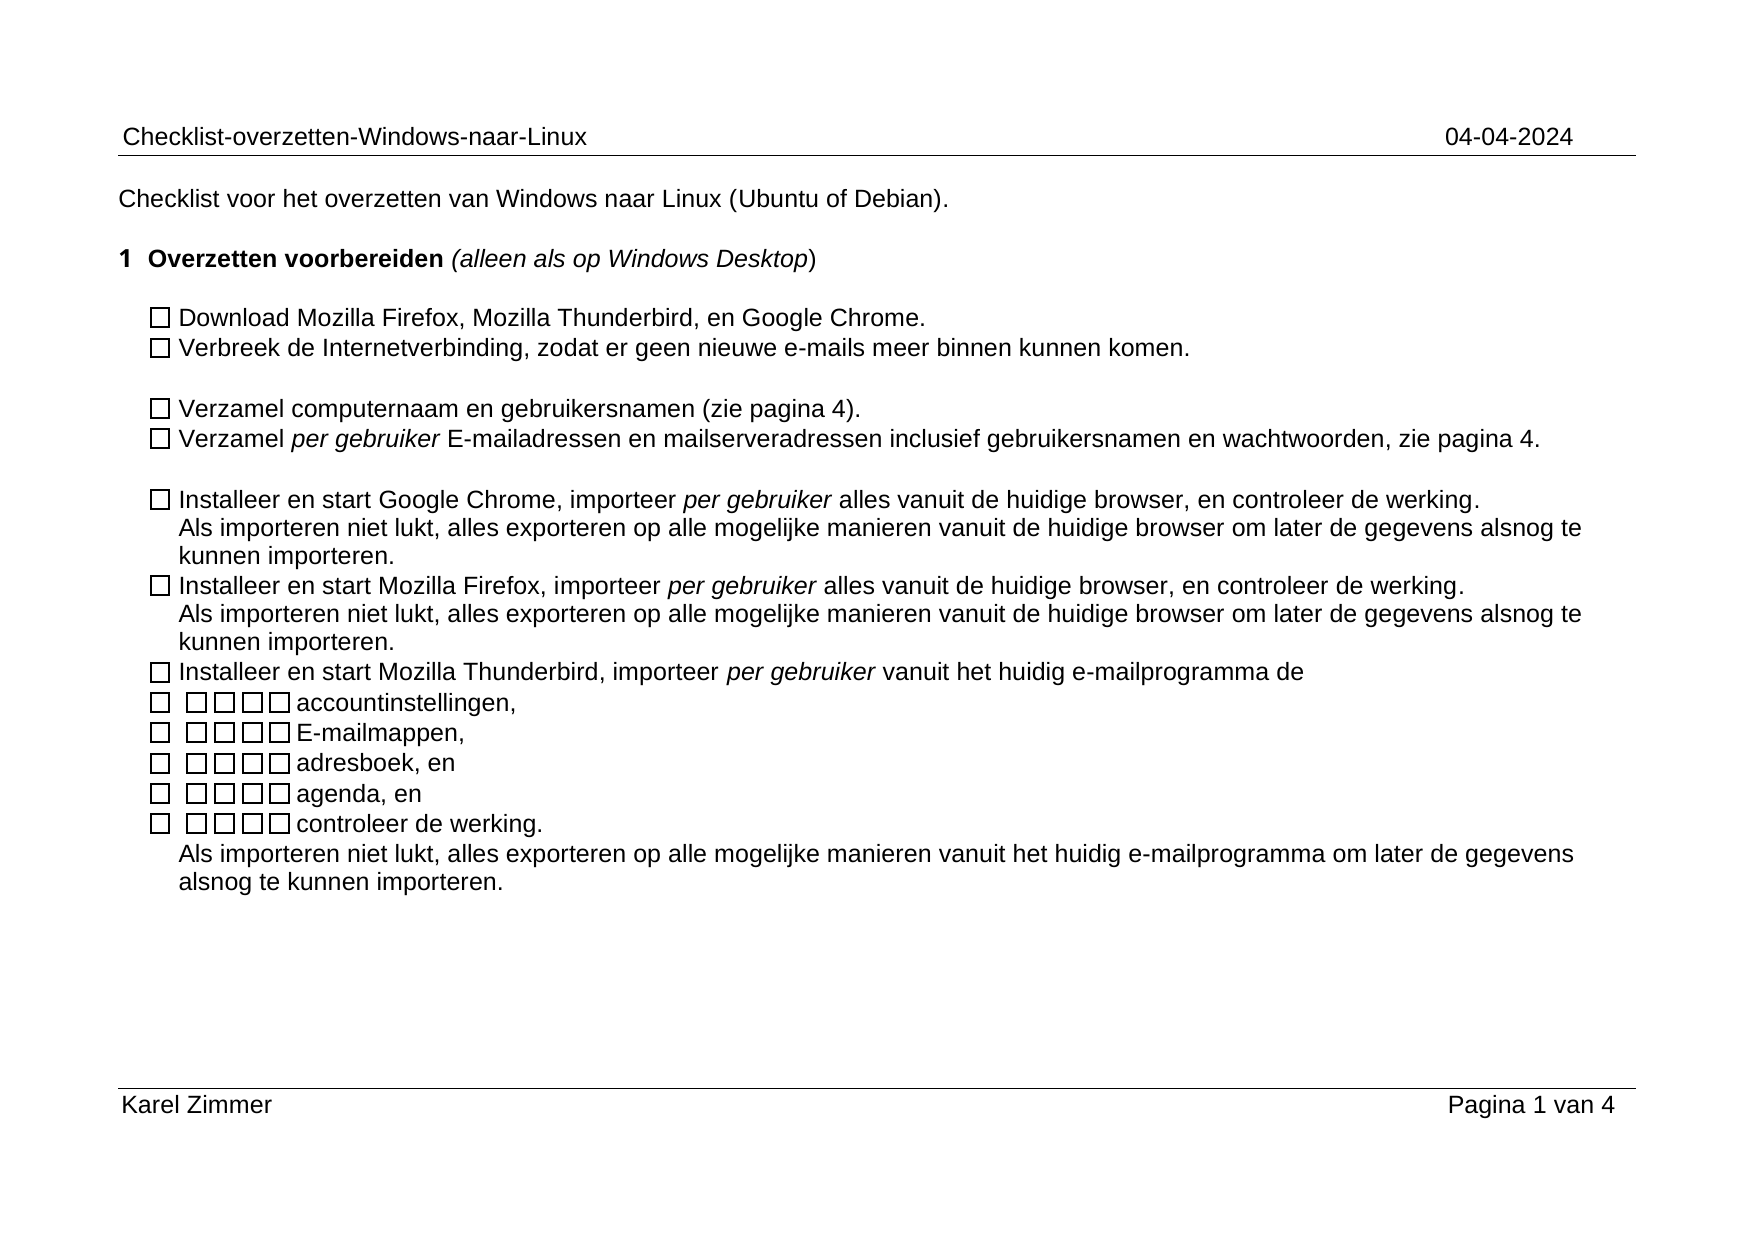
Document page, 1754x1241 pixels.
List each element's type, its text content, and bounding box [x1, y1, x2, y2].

table_cell [141, 748, 177, 778]
table_cell Installeer en start Google Chrome, importeer per gebruiker alles vanuit de huidige browser, en controleer de werking. Als importeren niet lukt, alles exporteren op alle mogelijke manieren vanuit de huidige browser om later de gegevens alsnog te kunnen importeren. [177, 484, 1617, 571]
table_cell [177, 363, 1617, 393]
table_cell [177, 454, 1617, 484]
table_cell [141, 809, 177, 839]
table_header [141, 303, 177, 333]
table_cell [141, 394, 177, 424]
table_cell [141, 424, 177, 454]
text Checklist voor het overzetten van Windows naar Linux (Ubuntu of Debian). [118, 184, 1636, 212]
table_cell [141, 839, 177, 897]
table_cell [141, 333, 177, 363]
table_cell accountinstellingen, [177, 688, 1617, 718]
table_cell [141, 363, 177, 393]
table_header Download Mozilla Firefox, Mozilla Thunderbird, en Google Chrome. [177, 303, 1617, 333]
table_cell [141, 718, 177, 748]
table_cell [141, 778, 177, 809]
table_cell [141, 657, 177, 687]
table_cell [141, 454, 177, 484]
table_cell adresboek, en [177, 748, 1617, 778]
table_cell [141, 688, 177, 718]
table_cell Verbreek de Internetverbinding, zodat er geen nieuwe e-mails meer binnen kunnen komen. [177, 333, 1617, 363]
table_cell Als importeren niet lukt, alles exporteren op alle mogelijke manieren vanuit het huidig e-mailprogramma om later de gegevens alsnog te kunnen importeren. [177, 839, 1617, 897]
table_cell [141, 571, 177, 657]
table_cell Installeer en start Mozilla Thunderbird, importeer per gebruiker vanuit het huidig e-mailprogramma de [177, 657, 1617, 687]
table_cell E-mailmappen, [177, 718, 1617, 748]
table_cell [141, 484, 177, 571]
table_cell Verzamel per gebruiker E-mailadressen en mailserveradressen inclusief gebruikersnamen en wachtwoorden, zie pagina 4. [177, 424, 1617, 454]
table_cell Verzamel computernaam en gebruikersnamen (zie pagina 4). [177, 394, 1617, 424]
table_cell controleer de werking. [177, 809, 1617, 839]
list Overzetten voorbereiden (alleen als op Windows Desktop) [118, 241, 1636, 274]
table_cell Installeer en start Mozilla Firefox, importeer per gebruiker alles vanuit de huidige browser, en controleer de werking. Als importeren niet lukt, alles exporteren op alle mogelijke manieren vanuit de huidige browser om later de gegevens alsnog te kunnen importeren. [177, 571, 1617, 657]
table_cell agenda, en [177, 778, 1617, 809]
